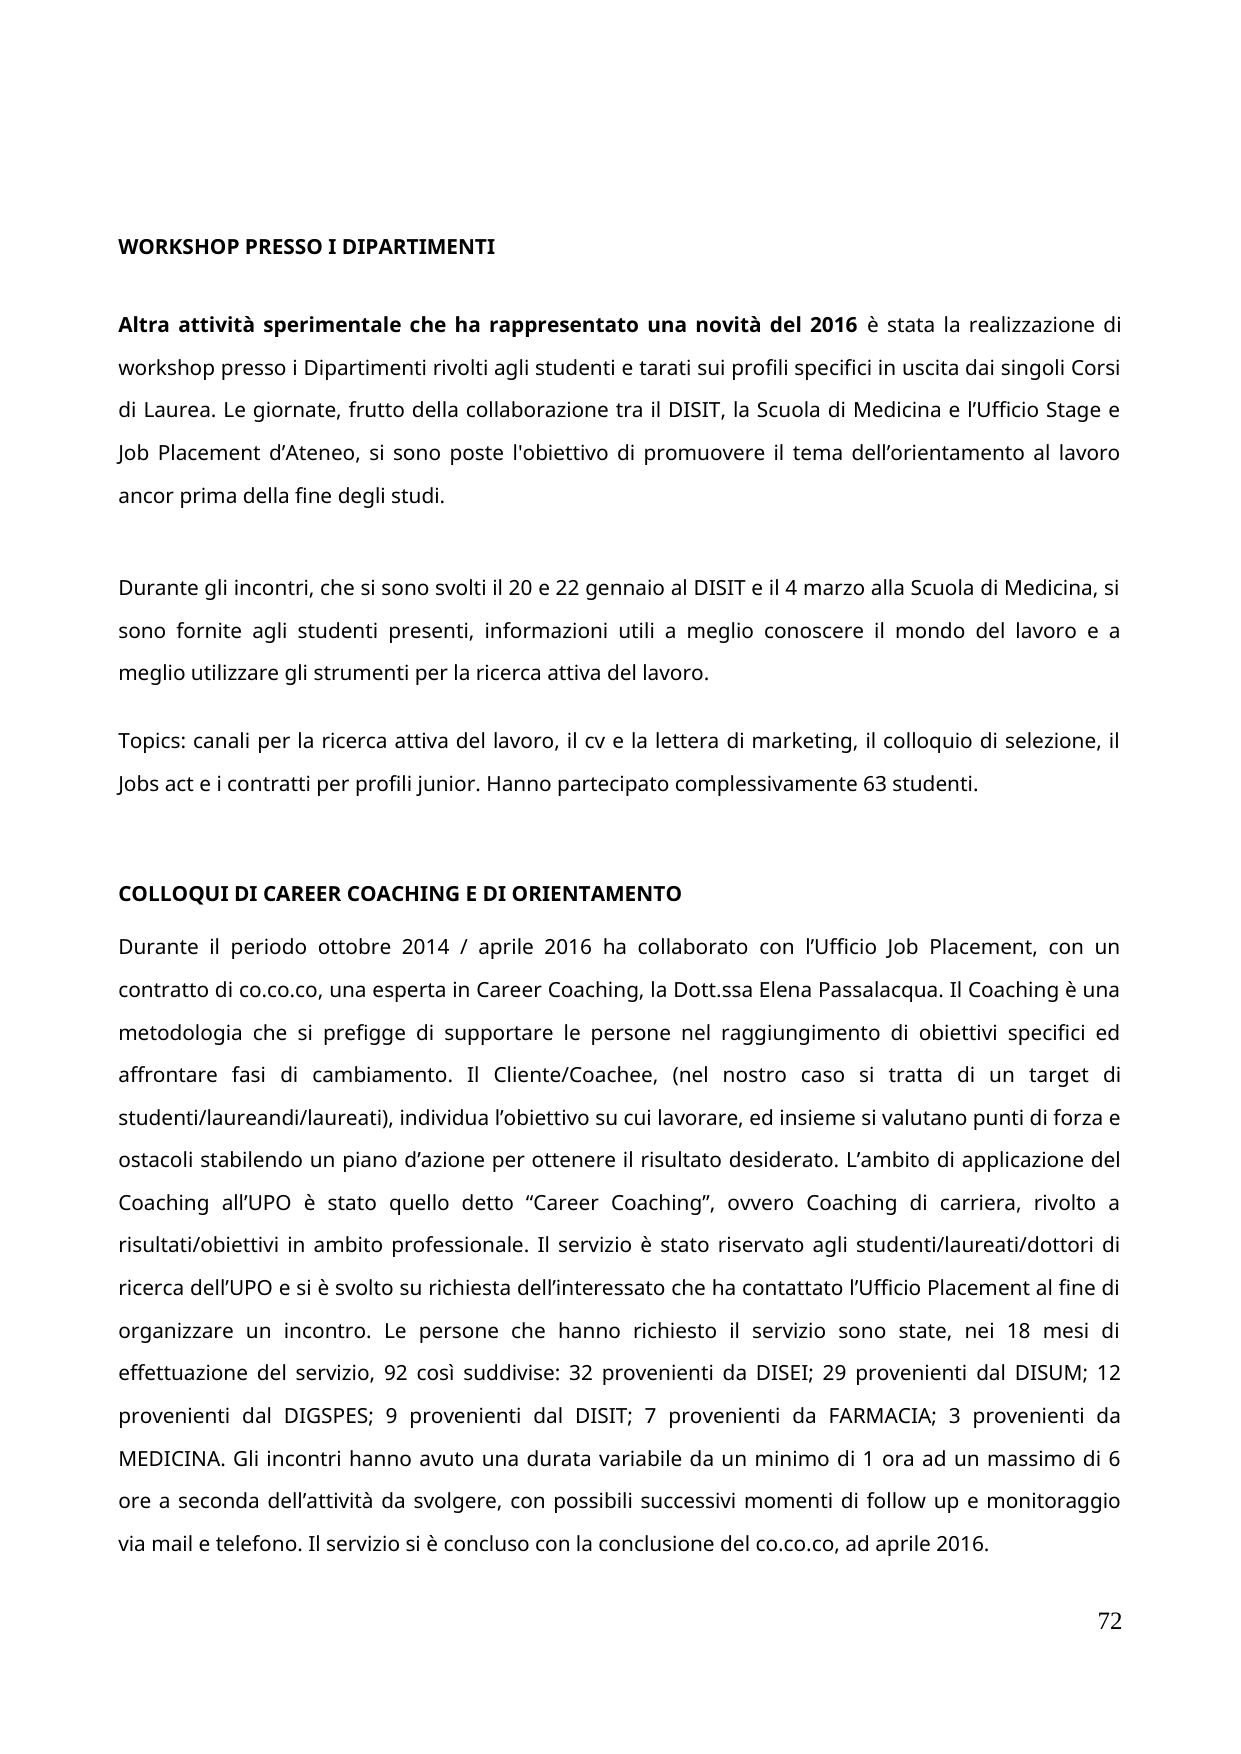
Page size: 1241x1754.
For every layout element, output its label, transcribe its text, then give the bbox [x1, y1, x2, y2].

text WORKSHOP PRESSO I DIPARTIMENTI [118, 232, 1122, 260]
text COLLOQUI DI CAREER COACHING E DI ORIENTAMENTO [118, 879, 1122, 907]
text Durante gli incontri, che si sono svolti il 20 e 22 gennaio al DISIT e il 4 marzo alla Scuola di Medicina, si sono fornite agli studenti presenti, informazioni utili a meglio conoscere il mondo del lavoro e a meglio utilizzare gli strumenti per la ricerca attiva del lavoro. [118, 573, 1122, 687]
text Altra attività sperimentale che ha rappresentato una novità del 2016 è stata la realizzazione di workshop presso i Dipartimenti rivolti agli studenti e tarati sui profili specifici in uscita dai singoli Corsi di Laurea. Le giornate, frutto della collaborazione tra il DISIT, la Scuola di Medicina e l’Ufficio Stage e Job Placement d’Ateneo, si sono poste l'obiettivo di promuovere il tema dell’orientamento al lavoro ancor prima della fine degli studi. [118, 310, 1122, 509]
text Durante il periodo ottobre 2014 / aprile 2016 ha collaborato con l’Ufficio Job Placement, con un contratto di co.co.co, una esperta in Career Coaching, la Dott.ssa Elena Passalacqua. Il Coaching è una metodologia che si prefigge di supportare le persone nel raggiungimento di obiettivi specifici ed affrontare fasi di cambiamento. Il Cliente/Coachee, (nel nostro caso si tratta di un target di studenti/laureandi/laureati), individua l’obiettivo su cui lavorare, ed insieme si valutano punti di forza e ostacoli stabilendo un piano d’azione per ottenere il risultato desiderato. L’ambito di applicazione del Coaching all’UPO è stato quello detto “Career Coaching”, ovvero Coaching di carriera, rivolto a risultati/obiettivi in ambito professionale. Il servizio è stato riservato agli studenti/laureati/dottori di ricerca dell’UPO e si è svolto su richiesta dell’interessato che ha contattato l’Ufficio Placement al fine di organizzare un incontro. Le persone che hanno richiesto il servizio sono state, nei 18 mesi di effettuazione del servizio, 92 così suddivise: 32 provenienti da DISEI; 29 provenienti dal DISUM; 12 provenienti dal DIGSPES; 9 provenienti dal DISIT; 7 provenienti da FARMACIA; 3 provenienti da MEDICINA. Gli incontri hanno avuto una durata variabile da un minimo di 1 ora ad un massimo di 6 ore a seconda dell’attività da svolgere, con possibili successivi momenti di follow up e monitoraggio via mail e telefono. Il servizio si è concluso con la conclusione del co.co.co, ad aprile 2016. [118, 932, 1122, 1557]
text Topics: canali per la ricerca attiva del lavoro, il cv e la lettera di marketing, il colloquio di selezione, il Jobs act e i contratti per profili junior. Hanno partecipato complessivamente 63 studenti. [118, 726, 1122, 797]
